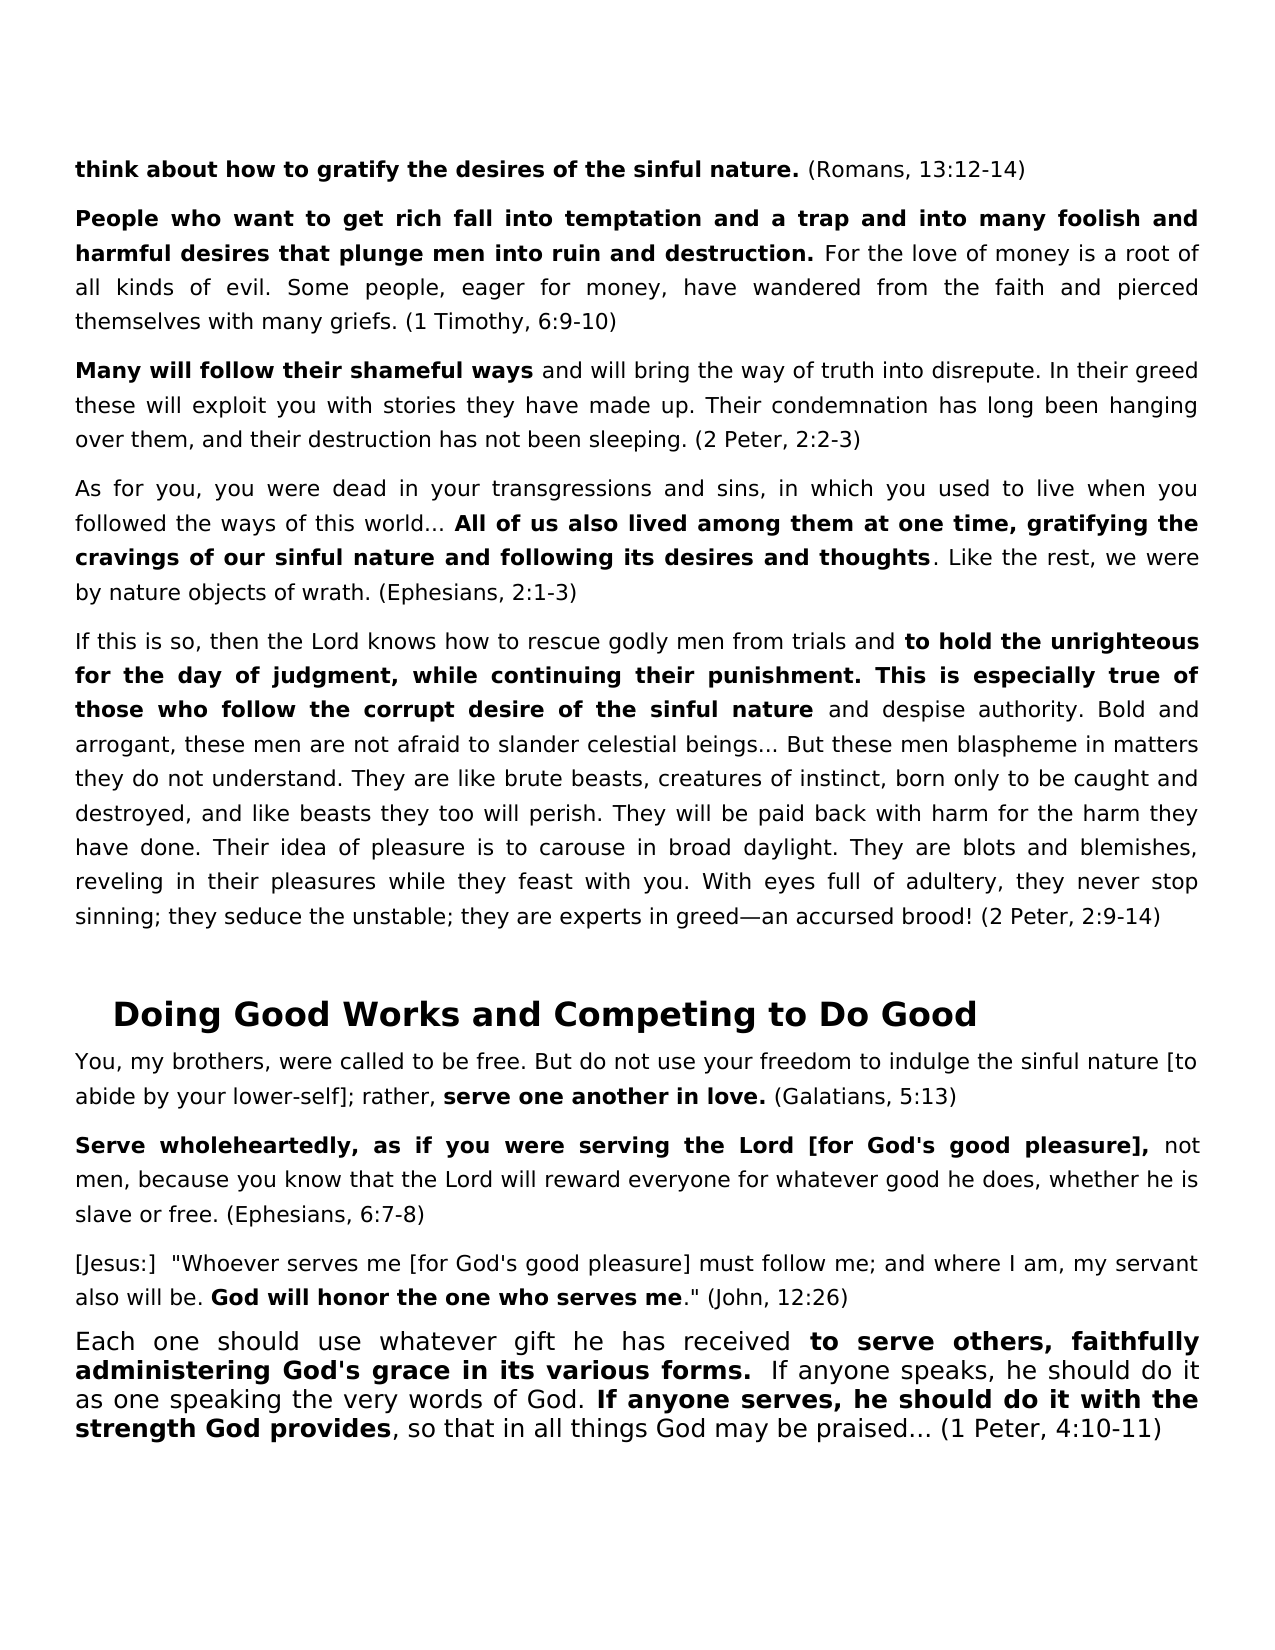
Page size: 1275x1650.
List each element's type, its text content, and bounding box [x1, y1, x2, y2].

text think about how to gratify the desires of the sinful nature. (Romans, 13:12-14) [75, 150, 1200, 184]
text [Jesus:] "Whoever serves me [for God's good pleasure] must follow me; and where I am, my servant also will be. God will honor the one who serves me." (John, 12:26) [75, 1244, 1200, 1312]
subtitle Doing Good Works and Competing to Do Good [112, 995, 1200, 1034]
text Serve wholeheartedly, as if you were serving the Lord [for God's good pleasure], not men, because you know that the Lord will reward everyone for whatever good he does, whether he is slave or free. (Ephesians, 6:7-8) [75, 1126, 1200, 1229]
text You, my brothers, were called to be free. But do not use your freedom to indulge the sinful nature [to abide by your lower-self]; rather, serve one another in love. (Galatians, 5:13) [75, 1042, 1200, 1111]
text As for you, you were dead in your transgressions and sins, in which you used to live when you followed the ways of this world... All of us also lived among them at one time, gratifying the cravings of our sinful nature and following its desires and thoughts. Like the rest, we were by nature objects of wrath. (Ephesians, 2:1-3) [75, 469, 1200, 607]
text Each one should use whatever gift he has received to serve others, faithfully administering God's grace in its various forms. If anyone speaks, he should do it as one speaking the very words of God. If anyone serves, he should do it with the strength God provides, so that in all things God may be praised... (1 Peter, 4:10-11) [75, 1327, 1200, 1444]
text People who want to get rich fall into temptation and a trap and into many foolish and harmful desires that plunge men into ruin and destruction. For the love of money is a root of all kinds of evil. Some people, eager for money, have wandered from the faith and pierced themselves with many griefs. (1 Timothy, 6:9-10) [75, 199, 1200, 337]
text If this is so, then the Lord knows how to rescue godly men from trials and to hold the unrighteous for the day of judgment, while continuing their punishment. This is especially true of those who follow the corrupt desire of the sinful nature and despise authority. Bold and arrogant, these men are not afraid to slander celestial beings... But these men blaspheme in matters they do not understand. They are like brute beasts, creatures of instinct, born only to be caught and destroyed, and like beasts they too will perish. They will be paid back with harm for the harm they have done. Their idea of pleasure is to carouse in broad daylight. They are blots and blemishes, reveling in their pleasures while they feast with you. With eyes full of adultery, they never stop sinning; they seduce the unstable; they are experts in greed—an accursed brood! (2 Peter, 2:9-14) [75, 622, 1200, 931]
text Many will follow their shameful ways and will bring the way of truth into disrepute. In their greed these will exploit you with stories they have made up. Their condemnation has long been hanging over them, and their destruction has not been sleeping. (2 Peter, 2:2-3) [75, 351, 1200, 454]
